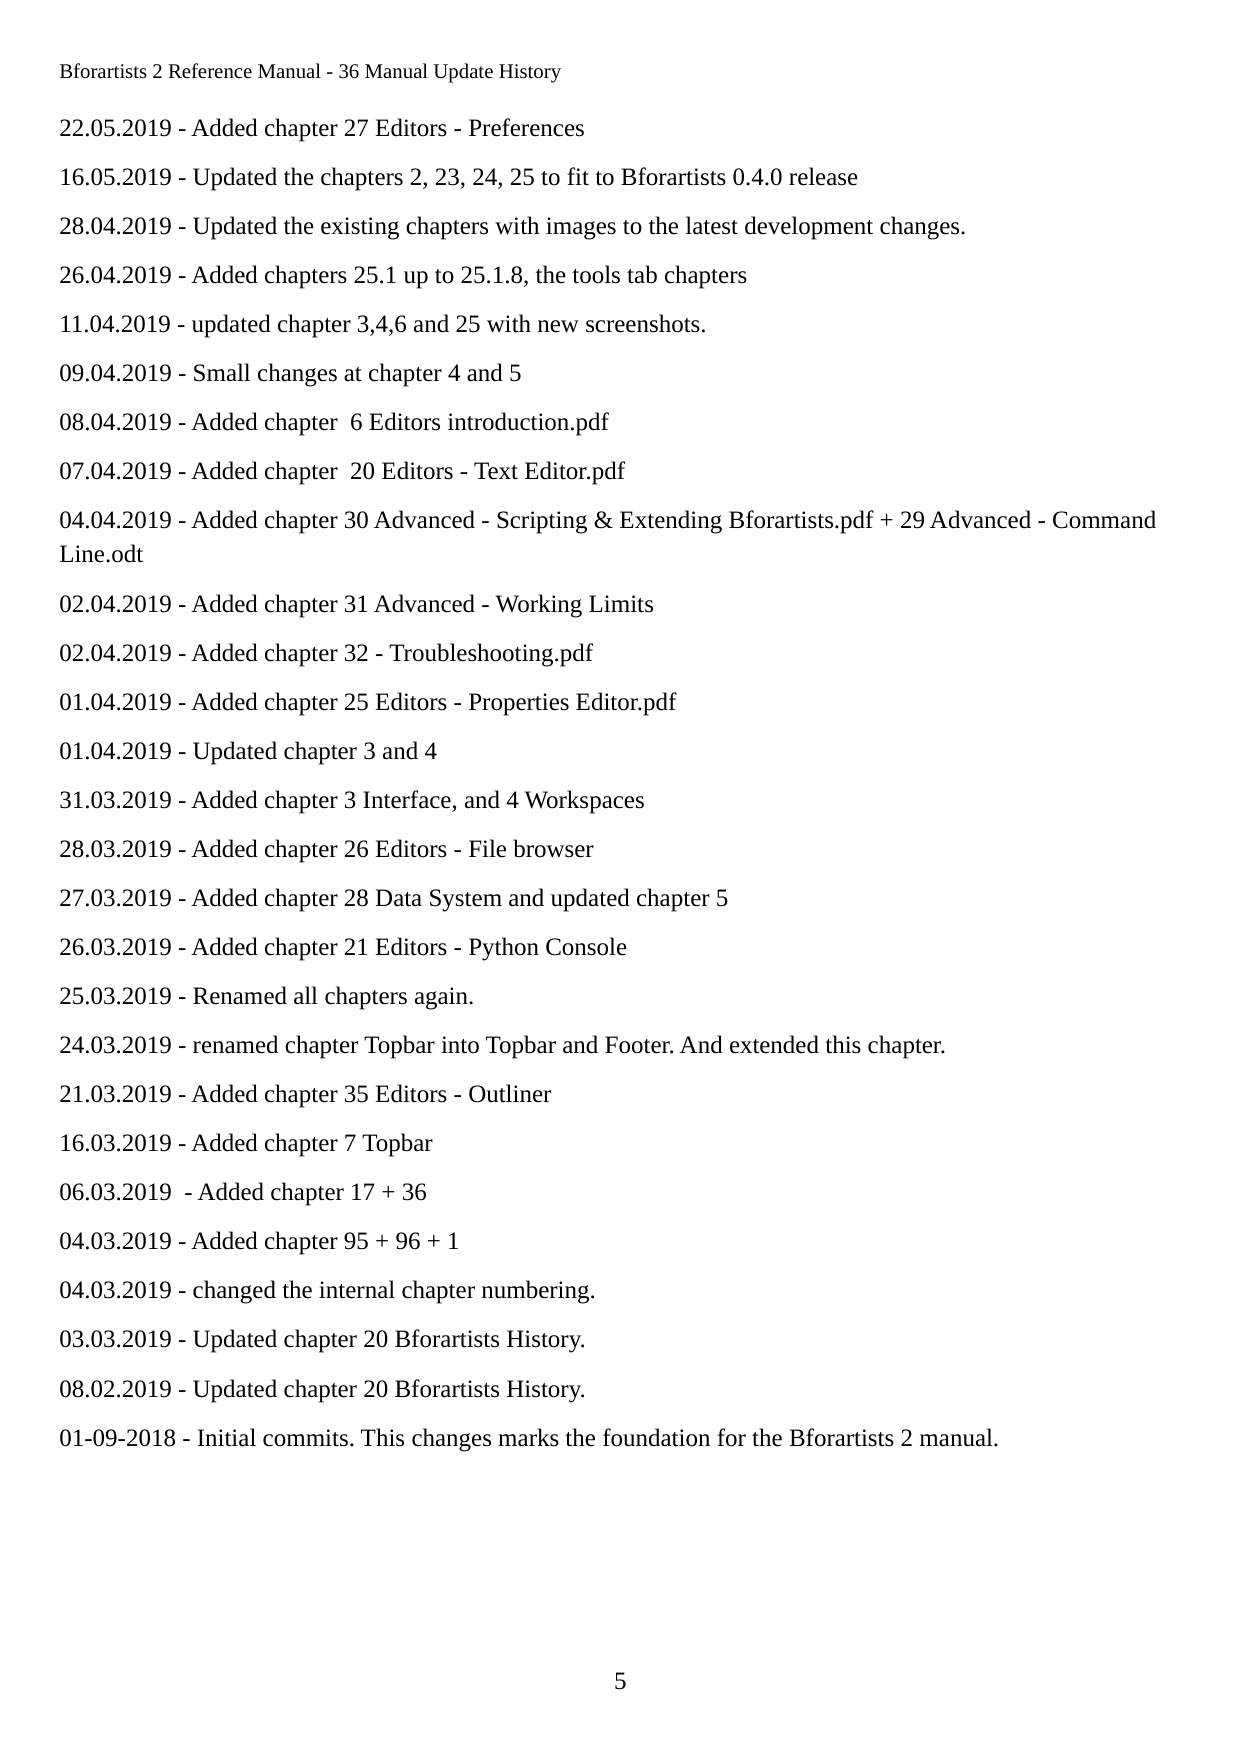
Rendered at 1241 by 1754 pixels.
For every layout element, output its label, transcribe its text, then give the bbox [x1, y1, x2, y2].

text 16.03.2019 - Added chapter 7 Topbar [59, 1128, 1181, 1157]
text 06.03.2019 - Added chapter 17 + 36 [59, 1177, 1181, 1206]
text 16.05.2019 - Updated the chapters 2, 23, 24, 25 to fit to Bforartists 0.4.0 release [59, 162, 1181, 190]
text 28.03.2019 - Added chapter 26 Editors - File browser [59, 834, 1181, 863]
text 08.04.2019 - Added chapter 6 Editors introduction.pdf [59, 407, 1181, 436]
text 26.03.2019 - Added chapter 21 Editors - Python Console [59, 932, 1181, 961]
text 04.03.2019 - Added chapter 95 + 96 + 1 [59, 1226, 1181, 1255]
text 01.04.2019 - Added chapter 25 Editors - Properties Editor.pdf [59, 687, 1181, 716]
text 28.04.2019 - Updated the existing chapters with images to the latest development changes. [59, 211, 1181, 239]
text 22.05.2019 - Added chapter 27 Editors - Preferences [59, 113, 1181, 141]
text 01-09-2018 - Initial commits. This changes marks the foundation for the Bforartists 2 manual. [59, 1423, 1181, 1451]
text 04.03.2019 - changed the internal chapter numbering. [59, 1276, 1181, 1304]
text 01.04.2019 - Updated chapter 3 and 4 [59, 736, 1181, 764]
text 31.03.2019 - Added chapter 3 Interface, and 4 Workspaces [59, 785, 1181, 814]
text 07.04.2019 - Added chapter 20 Editors - Text Editor.pdf [59, 456, 1181, 485]
text 02.04.2019 - Added chapter 31 Advanced - Working Limits [59, 589, 1181, 617]
text 27.03.2019 - Added chapter 28 Data System and updated chapter 5 [59, 883, 1181, 912]
text 09.04.2019 - Small changes at chapter 4 and 5 [59, 358, 1181, 387]
text 24.03.2019 - renamed chapter Topbar into Topbar and Footer. And extended this chapter. [59, 1030, 1181, 1059]
text 02.04.2019 - Added chapter 32 - Troubleshooting.pdf [59, 638, 1181, 666]
text 21.03.2019 - Added chapter 35 Editors - Outliner [59, 1079, 1181, 1108]
text 08.02.2019 - Updated chapter 20 Bforartists History. [59, 1374, 1181, 1402]
text 26.04.2019 - Added chapters 25.1 up to 25.1.8, the tools tab chapters [59, 260, 1181, 288]
text 25.03.2019 - Renamed all chapters again. [59, 981, 1181, 1010]
text 03.03.2019 - Updated chapter 20 Bforartists History. [59, 1324, 1181, 1353]
text 04.04.2019 - Added chapter 30 Advanced - Scripting & Extending Bforartists.pdf + 29 Advanced - Command Line.odt [59, 505, 1181, 568]
text 11.04.2019 - updated chapter 3,4,6 and 25 with new screenshots. [59, 309, 1181, 338]
